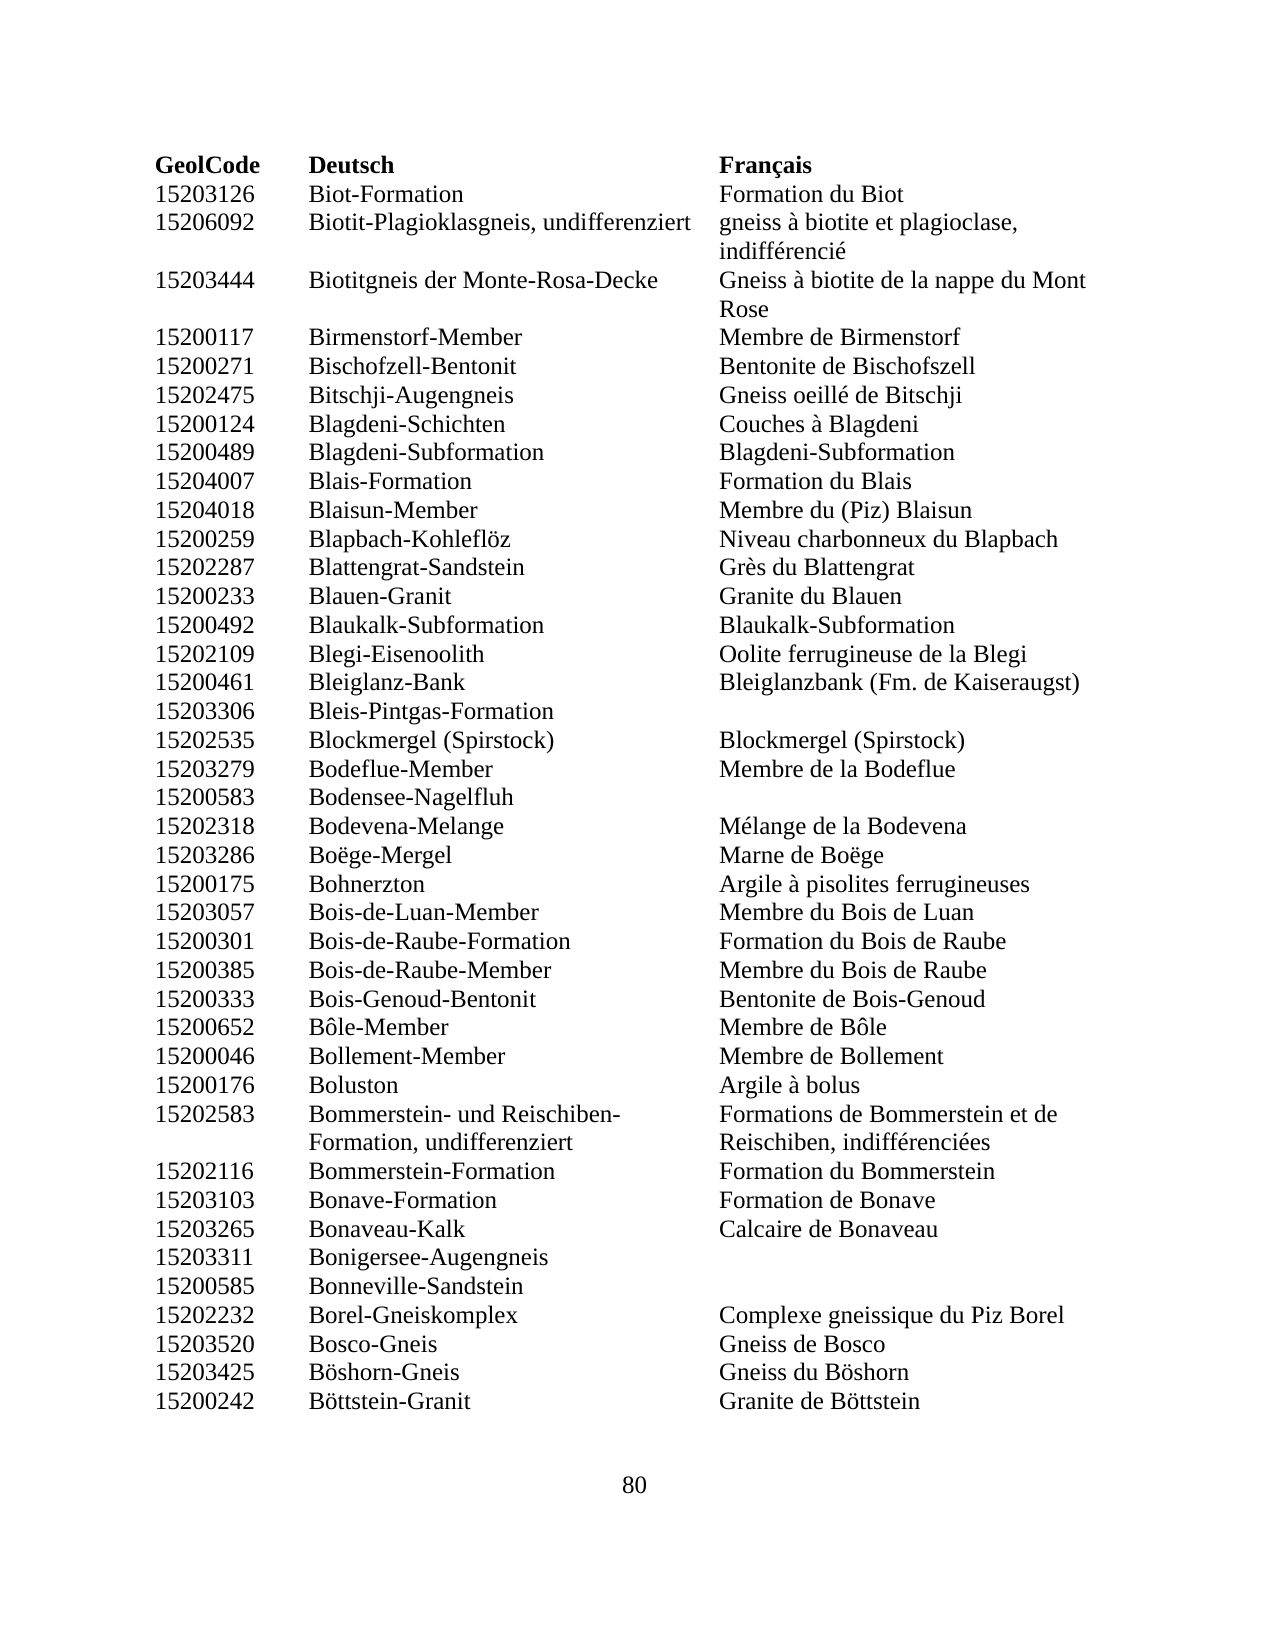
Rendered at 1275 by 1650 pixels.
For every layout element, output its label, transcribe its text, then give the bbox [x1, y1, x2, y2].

table_cell 15203057 [150, 898, 304, 926]
table_cell Borel-Gneiskomplex [304, 1300, 714, 1329]
table_cell Blapbach-Kohleflöz [304, 524, 714, 552]
table_cell [714, 696, 1125, 725]
table_cell Bodeflue-Member [304, 754, 714, 782]
table_cell Böshorn-Gneis [304, 1358, 714, 1386]
table_cell Niveau charbonneux du Blapbach [714, 524, 1125, 552]
table_cell Complexe gneissique du Piz Borel [714, 1300, 1125, 1329]
table_cell Boëge-Mergel [304, 840, 714, 869]
table_cell Bosco-Gneis [304, 1329, 714, 1357]
table_cell Bois-de-Luan-Member [304, 898, 714, 926]
table_cell 15200242 [150, 1386, 304, 1415]
table_cell Gneiss oeillé de Bitschji [714, 380, 1125, 409]
table_cell Formation du Blais [714, 466, 1125, 495]
table_cell Gneiss de Bosco [714, 1329, 1125, 1357]
table_cell Membre du Bois de Luan [714, 898, 1125, 926]
table_cell Blagdeni-Subformation [714, 438, 1125, 466]
table_cell Gneiss du Böshorn [714, 1358, 1125, 1386]
table_cell Membre de la Bodeflue [714, 754, 1125, 782]
table_cell Formation du Bommerstein [714, 1156, 1125, 1185]
table_cell Blegi-Eisenoolith [304, 639, 714, 667]
table_cell Blagdeni-Subformation [304, 438, 714, 466]
table_cell Formation de Bonave [714, 1185, 1125, 1214]
table_cell Formation du Biot [714, 179, 1125, 207]
table_cell 15203520 [150, 1329, 304, 1357]
table_cell 15203311 [150, 1243, 304, 1271]
table_cell Argile à pisolites ferrugineuses [714, 869, 1125, 897]
table_cell Gneiss à biotite de la nappe du Mont Rose [714, 265, 1125, 322]
table_cell [714, 1271, 1125, 1300]
table_cell Bodevena-Melange [304, 811, 714, 840]
table_cell Biotitgneis der Monte-Rosa-Decke [304, 265, 714, 322]
table_cell Bonave-Formation [304, 1185, 714, 1214]
table_cell Blauen-Granit [304, 581, 714, 610]
table_cell 15202583 [150, 1099, 304, 1156]
table_cell 15203265 [150, 1214, 304, 1242]
table_cell 15200333 [150, 984, 304, 1012]
table_cell Blattengrat-Sandstein [304, 553, 714, 581]
table_cell Bonneville-Sandstein [304, 1271, 714, 1300]
table_cell 15203425 [150, 1358, 304, 1386]
table_cell Membre de Bôle [714, 1013, 1125, 1041]
table_cell 15200461 [150, 668, 304, 696]
table_cell 15200259 [150, 524, 304, 552]
table_cell 15200271 [150, 351, 304, 380]
table_cell Grès du Blattengrat [714, 553, 1125, 581]
table_cell 15203279 [150, 754, 304, 782]
table_cell 15206092 [150, 208, 304, 265]
table_cell 15202116 [150, 1156, 304, 1185]
table_cell Bentonite de Bois-Genoud [714, 984, 1125, 1012]
table_cell Marne de Boëge [714, 840, 1125, 869]
table_cell Bonigersee-Augengneis [304, 1243, 714, 1271]
table_cell 15200046 [150, 1041, 304, 1070]
table_cell [714, 783, 1125, 811]
table_cell [714, 1243, 1125, 1271]
table_cell 15203286 [150, 840, 304, 869]
table_cell 15203444 [150, 265, 304, 322]
table_cell Bonaveau-Kalk [304, 1214, 714, 1242]
table_cell Bommerstein- und Reischiben-Formation, undifferenziert [304, 1099, 714, 1156]
table_cell 15202109 [150, 639, 304, 667]
table_cell Bommerstein-Formation [304, 1156, 714, 1185]
table_cell 15203103 [150, 1185, 304, 1214]
table_cell 15200117 [150, 323, 304, 351]
table_cell Granite de Böttstein [714, 1386, 1125, 1415]
table_cell Bentonite de Bischofszell [714, 351, 1125, 380]
table_cell Bitschji-Augengneis [304, 380, 714, 409]
table_cell 15200492 [150, 610, 304, 639]
table_cell 15200583 [150, 783, 304, 811]
table_header Deutsch [304, 150, 714, 179]
table_cell Bleis-Pintgas-Formation [304, 696, 714, 725]
table_cell 15202475 [150, 380, 304, 409]
table_cell Argile à bolus [714, 1070, 1125, 1099]
table_cell Membre de Bollement [714, 1041, 1125, 1070]
table_cell Membre du (Piz) Blaisun [714, 495, 1125, 524]
table_cell Blaukalk-Subformation [714, 610, 1125, 639]
table_cell Bois-Genoud-Bentonit [304, 984, 714, 1012]
table_cell 15202318 [150, 811, 304, 840]
table_cell Membre de Birmenstorf [714, 323, 1125, 351]
table_cell 15202232 [150, 1300, 304, 1329]
table_cell Biotit-Plagioklasgneis, undifferenziert [304, 208, 714, 265]
table_cell 15203126 [150, 179, 304, 207]
table_cell Membre du Bois de Raube [714, 955, 1125, 984]
table_cell Bollement-Member [304, 1041, 714, 1070]
table_cell Formations de Bommerstein et de Reischiben, indifférenciées [714, 1099, 1125, 1156]
table_cell 15204018 [150, 495, 304, 524]
table_cell Mélange de la Bodevena [714, 811, 1125, 840]
table_cell 15203306 [150, 696, 304, 725]
table_cell Bois-de-Raube-Member [304, 955, 714, 984]
table_cell Biot-Formation [304, 179, 714, 207]
table_cell 15200124 [150, 409, 304, 437]
table_cell Bois-de-Raube-Formation [304, 926, 714, 955]
table_cell Bôle-Member [304, 1013, 714, 1041]
table_cell Blagdeni-Schichten [304, 409, 714, 437]
table_cell Oolite ferrugineuse de la Blegi [714, 639, 1125, 667]
table_cell Calcaire de Bonaveau [714, 1214, 1125, 1242]
table_cell Blais-Formation [304, 466, 714, 495]
table_header Français [714, 150, 1125, 179]
table_cell Bohnerzton [304, 869, 714, 897]
table_cell 15200385 [150, 955, 304, 984]
table_cell 15200301 [150, 926, 304, 955]
table_cell 15200176 [150, 1070, 304, 1099]
table_cell 15200175 [150, 869, 304, 897]
table_cell Granite du Blauen [714, 581, 1125, 610]
table_cell Blaisun-Member [304, 495, 714, 524]
table_cell Blockmergel (Spirstock) [304, 725, 714, 754]
table_cell 15200585 [150, 1271, 304, 1300]
table_cell Bleiglanzbank (Fm. de Kaiseraugst) [714, 668, 1125, 696]
table_cell Blockmergel (Spirstock) [714, 725, 1125, 754]
table_cell Bischofzell-Bentonit [304, 351, 714, 380]
table_cell gneiss à biotite et plagioclase, indifférencié [714, 208, 1125, 265]
table_cell 15202287 [150, 553, 304, 581]
table_cell 15202535 [150, 725, 304, 754]
table_cell Böttstein-Granit [304, 1386, 714, 1415]
table_cell 15204007 [150, 466, 304, 495]
table_cell 15200233 [150, 581, 304, 610]
table_cell 15200489 [150, 438, 304, 466]
table_cell Couches à Blagdeni [714, 409, 1125, 437]
table_cell Formation du Bois de Raube [714, 926, 1125, 955]
table_cell Blaukalk-Subformation [304, 610, 714, 639]
table_cell 15200652 [150, 1013, 304, 1041]
table_cell Birmenstorf-Member [304, 323, 714, 351]
table_cell Bodensee-Nagelfluh [304, 783, 714, 811]
table_header GeolCode [150, 150, 304, 179]
table_cell Bleiglanz-Bank [304, 668, 714, 696]
table_cell Boluston [304, 1070, 714, 1099]
